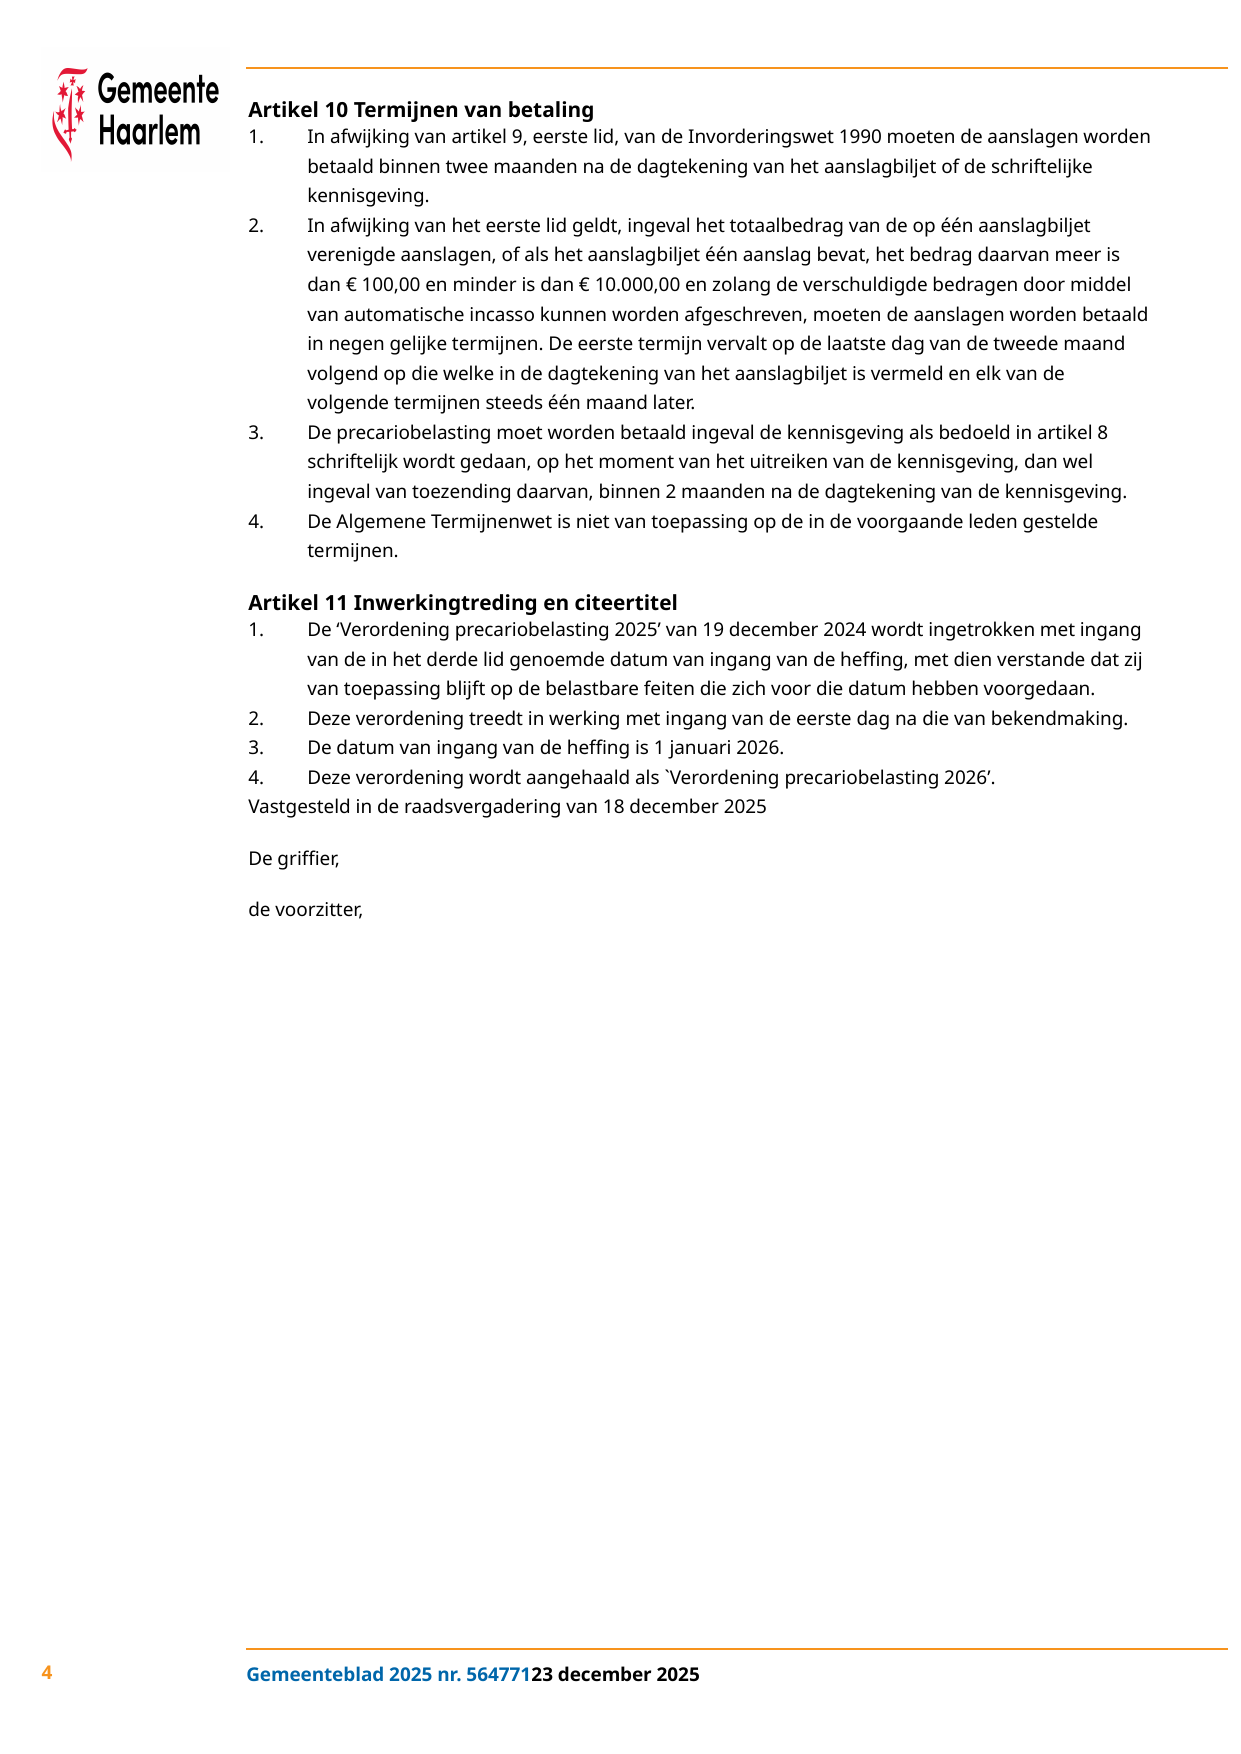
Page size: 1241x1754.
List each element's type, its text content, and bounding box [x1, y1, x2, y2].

list Deze verordening treedt in werking met ingang van de eerste dag na die van bekendmaking. [248, 705, 1152, 731]
list In afwijking van artikel 9, eerste lid, van de Invorderingswet 1990 moeten de aanslagen worden betaald binnen twee maanden na de dagtekening van het aanslagbiljet of de schriftelijke kennisgeving. [248, 123, 1152, 208]
text Artikel 10 Termijnen van betaling [248, 95, 1152, 123]
text Vastgesteld in de raadsvergadering van 18 december 2025 [248, 794, 1152, 819]
list In afwijking van het eerste lid geldt, ingeval het totaalbedrag van de op één aanslagbiljet verenigde aanslagen, of als het aanslagbiljet één aanslag bevat, het bedrag daarvan meer is dan € 100,00 en minder is dan € 10.000,00 en zolang de verschuldigde bedragen door middel van automatische incasso kunnen worden afgeschreven, moeten de aanslagen worden betaald in negen gelijke termijnen. De eerste termijn vervalt op de laatste dag van de tweede maand volgend op die welke in de dagtekening van het aanslagbiljet is vermeld en elk van de volgende termijnen steeds één maand later. [248, 212, 1152, 415]
list De Algemene Termijnenwet is niet van toepassing op de in de voorgaande leden gestelde termijnen. [248, 508, 1152, 563]
text De griffier, [248, 845, 1152, 871]
text Artikel 11 Inwerkingtreding en citeertitel [248, 588, 1152, 616]
list De precariobelasting moet worden betaald ingeval de kennisgeving als bedoeld in artikel 8 schriftelijk wordt gedaan, op het moment van het uitreiken van de kennisgeving, dan wel ingeval van toezending daarvan, binnen 2 maanden na de dagtekening van de kennisgeving. [248, 419, 1152, 504]
text de voorzitter, [248, 897, 1152, 922]
list De datum van ingang van de heffing is 1 januari 2026. [248, 734, 1152, 760]
list Deze verordening wordt aangehaald als `Verordening precariobelasting 2026’. [248, 764, 1152, 790]
list De ‘Verordening precariobelasting 2025’ van 19 december 2024 wordt ingetrokken met ingang van de in het derde lid genoemde datum van ingang van de heffing, met dien verstande dat zij van toepassing blijft op de belastbare feiten die zich voor die datum hebben voorgedaan. [248, 616, 1152, 701]
picture [41, 47, 231, 172]
